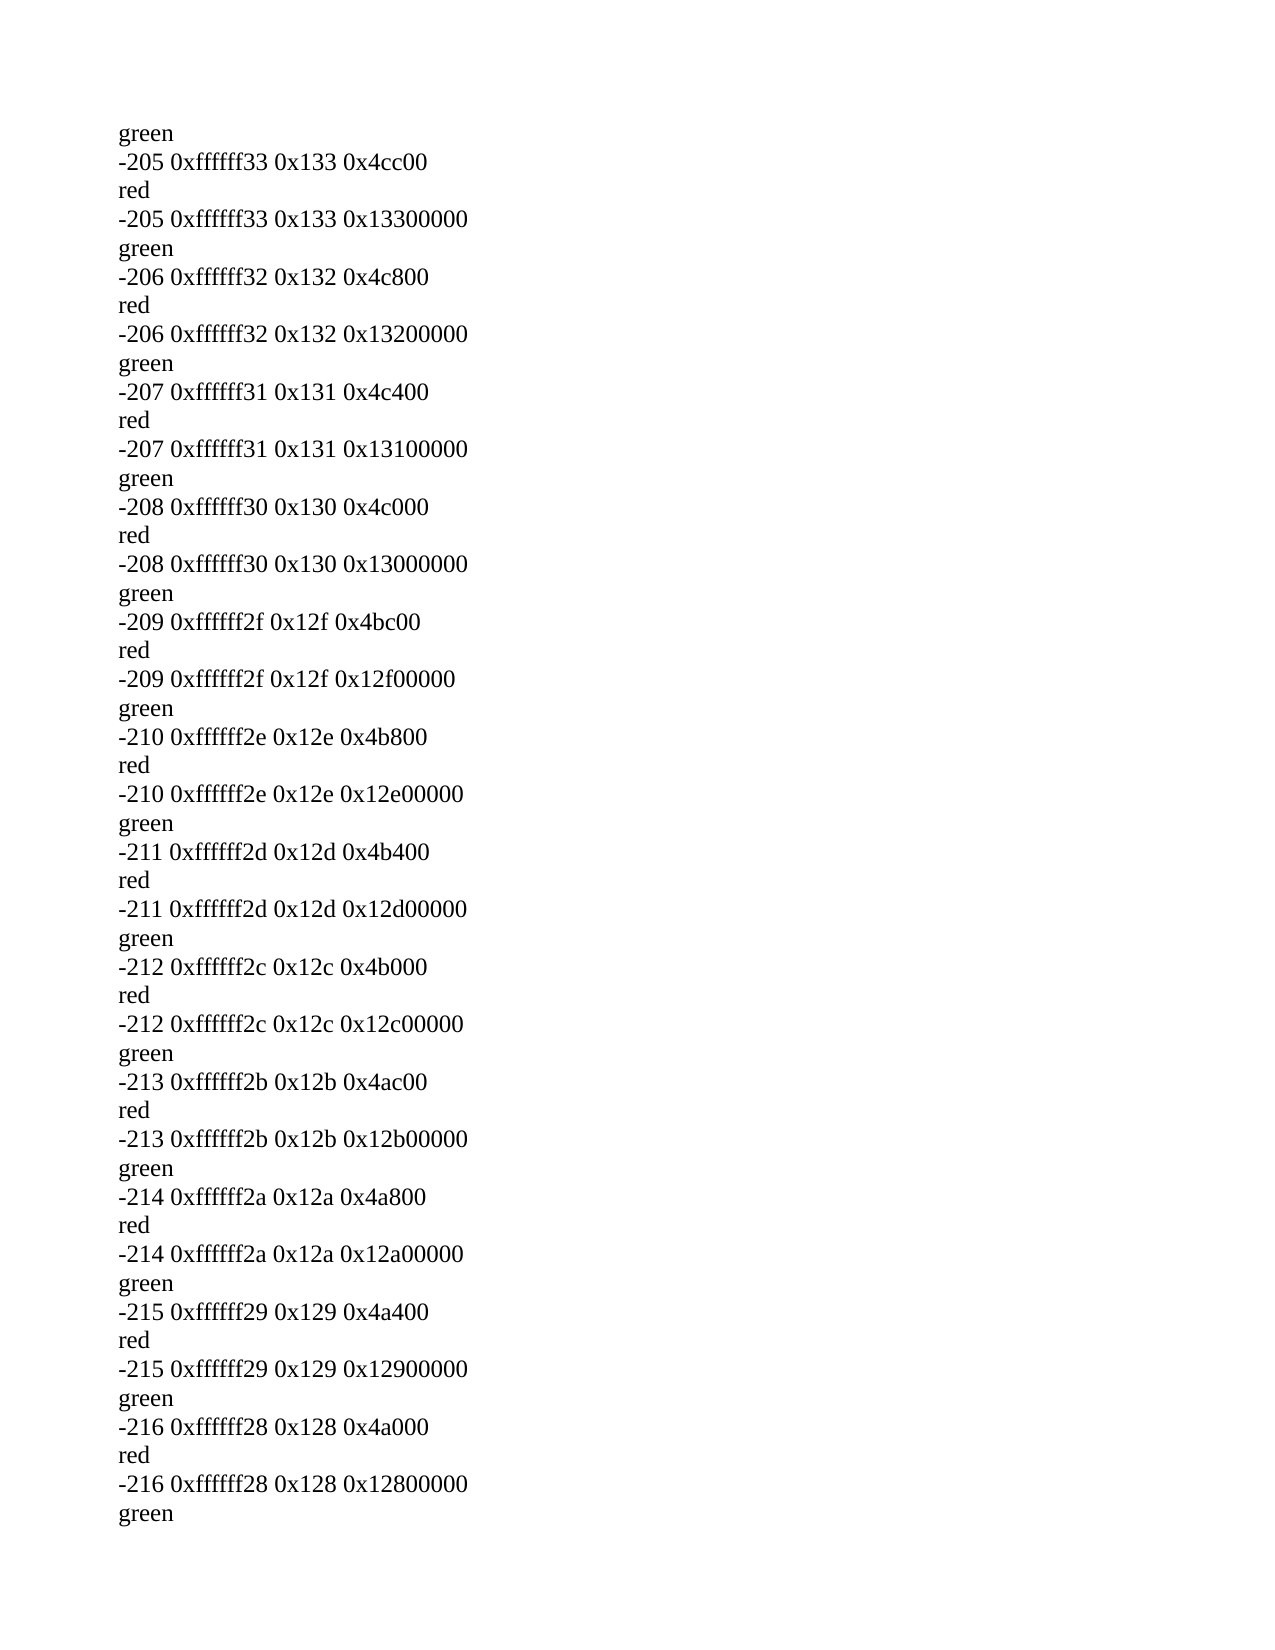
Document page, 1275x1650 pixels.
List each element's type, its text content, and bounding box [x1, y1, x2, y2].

text -209 0xffffff2f 0x12f 0x12f00000 [118, 664, 1157, 693]
text red [118, 1096, 1157, 1124]
text -214 0xffffff2a 0x12a 0x12a00000 [118, 1239, 1157, 1268]
text -213 0xffffff2b 0x12b 0x4ac00 [118, 1067, 1157, 1096]
text red [118, 176, 1157, 204]
text -206 0xffffff32 0x132 0x13200000 [118, 319, 1157, 348]
text green [118, 808, 1157, 837]
text -212 0xffffff2c 0x12c 0x12c00000 [118, 1009, 1157, 1038]
text -213 0xffffff2b 0x12b 0x12b00000 [118, 1124, 1157, 1153]
text -212 0xffffff2c 0x12c 0x4b000 [118, 952, 1157, 981]
text -207 0xffffff31 0x131 0x13100000 [118, 434, 1157, 463]
text -205 0xffffff33 0x133 0x13300000 [118, 204, 1157, 233]
text green [118, 1498, 1157, 1527]
text -215 0xffffff29 0x129 0x4a400 [118, 1297, 1157, 1326]
text red [118, 866, 1157, 894]
text red [118, 751, 1157, 779]
text green [118, 348, 1157, 377]
text green [118, 693, 1157, 722]
text green [118, 578, 1157, 607]
text green [118, 1268, 1157, 1297]
text -205 0xffffff33 0x133 0x4cc00 [118, 147, 1157, 176]
text green [118, 463, 1157, 492]
text green [118, 923, 1157, 952]
text red [118, 636, 1157, 664]
text red [118, 521, 1157, 549]
text red [118, 406, 1157, 434]
text -207 0xffffff31 0x131 0x4c400 [118, 377, 1157, 406]
text -211 0xffffff2d 0x12d 0x12d00000 [118, 894, 1157, 923]
text red [118, 1211, 1157, 1239]
text green [118, 1383, 1157, 1412]
text green [118, 118, 1157, 147]
text -215 0xffffff29 0x129 0x12900000 [118, 1354, 1157, 1383]
text green [118, 1153, 1157, 1182]
text -216 0xffffff28 0x128 0x12800000 [118, 1469, 1157, 1498]
text -210 0xffffff2e 0x12e 0x4b800 [118, 722, 1157, 751]
text -211 0xffffff2d 0x12d 0x4b400 [118, 837, 1157, 866]
text -210 0xffffff2e 0x12e 0x12e00000 [118, 779, 1157, 808]
text red [118, 1441, 1157, 1469]
text red [118, 291, 1157, 319]
text -209 0xffffff2f 0x12f 0x4bc00 [118, 607, 1157, 636]
text -214 0xffffff2a 0x12a 0x4a800 [118, 1182, 1157, 1211]
text red [118, 981, 1157, 1009]
text -206 0xffffff32 0x132 0x4c800 [118, 262, 1157, 291]
text -208 0xffffff30 0x130 0x13000000 [118, 549, 1157, 578]
text green [118, 233, 1157, 262]
text green [118, 1038, 1157, 1067]
text -208 0xffffff30 0x130 0x4c000 [118, 492, 1157, 521]
text red [118, 1326, 1157, 1354]
text -216 0xffffff28 0x128 0x4a000 [118, 1412, 1157, 1441]
